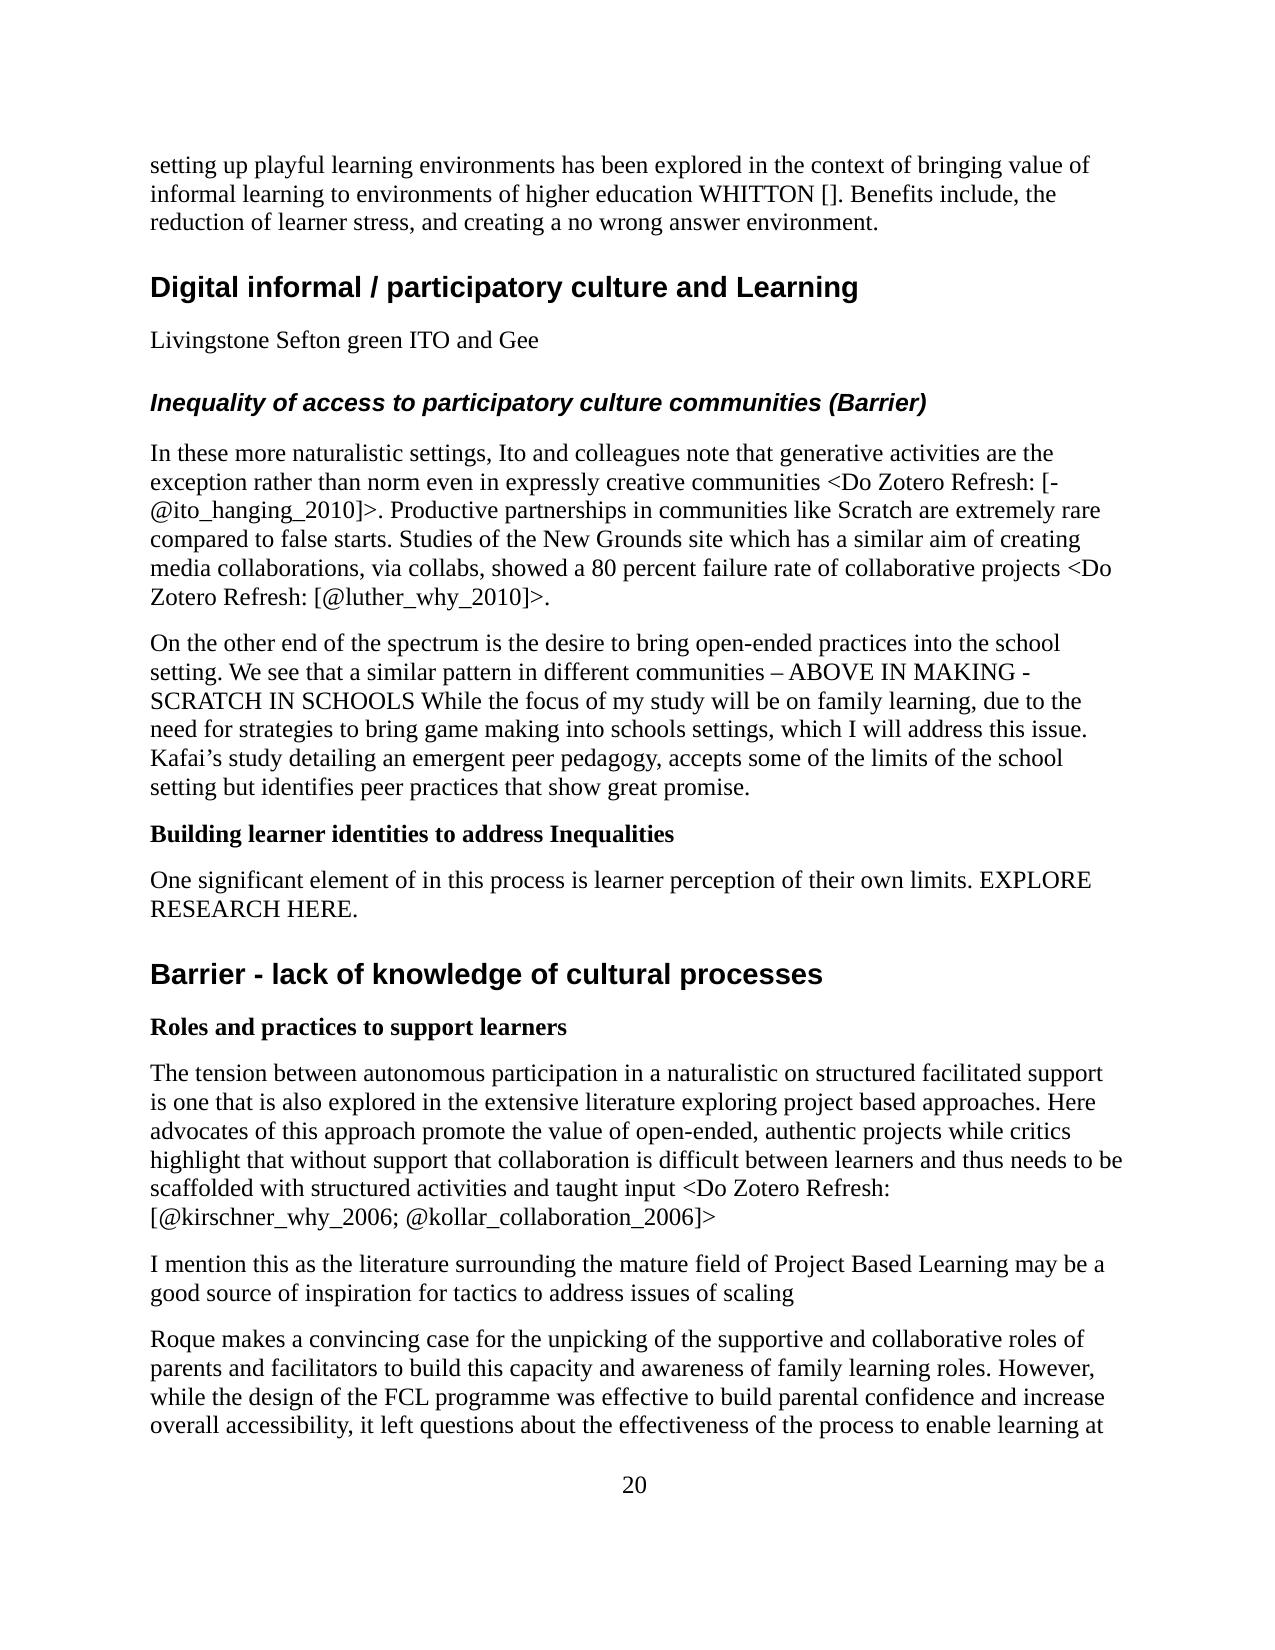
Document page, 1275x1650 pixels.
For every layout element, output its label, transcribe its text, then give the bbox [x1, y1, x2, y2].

text In these more naturalistic settings, Ito and colleagues note that generative activities are the exception rather than norm even in expressly creative communities <Do Zotero Refresh: [-@ito_hanging_2010]>. Productive partnerships in communities like Scratch are extremely rare compared to false starts. Studies of the New Grounds site which has a similar aim of creating media collaborations, via collabs, showed a 80 percent failure rate of collaborative projects <Do Zotero Refresh: [@luther_why_2010]>. [150, 438, 1125, 610]
text On the other end of the spectrum is the desire to bring open-ended practices into the school setting. We see that a similar pattern in different communities – ABOVE IN MAKING - SCRATCH IN SCHOOLS While the focus of my study will be on family learning, due to the need for strategies to bring game making into schools settings, which I will address this issue. Kafai’s study detailing an emergent peer pedagogy, accepts some of the limits of the school setting but identifies peer practices that show great promise. [150, 628, 1125, 801]
subtitle Barrier - lack of knowledge of cultural processes [150, 957, 1125, 990]
subtitle Digital informal / participatory culture and Learning [150, 270, 1125, 304]
text The tension between autonomous participation in a naturalistic on structured facilitated support is one that is also explored in the extensive literature exploring project based approaches. Here advocates of this approach promote the value of open-ended, authentic projects while critics highlight that without support that collaboration is difficult between learners and thus needs to be scaffolded with structured activities and taught input <Do Zotero Refresh: [@kirschner_why_2006; @kollar_collaboration_2006]> [150, 1058, 1125, 1231]
text Building learner identities to address Inequalities [150, 819, 1125, 847]
text Roque makes a convincing case for the unpicking of the supportive and collaborative roles of parents and facilitators to build this capacity and awareness of family learning roles. However, while the design of the FCL programme was effective to build parental confidence and increase overall accessibility, it left questions about the effectiveness of the process to enable learning at [150, 1324, 1125, 1439]
text Livingstone Sefton green ITO and Gee [150, 325, 1125, 354]
text I mention this as the literature surrounding the mature field of Project Based Learning may be a good source of inspiration for tactics to address issues of scaling [150, 1249, 1125, 1306]
subtitle Inequality of access to participatory culture communities (Barrier) [150, 388, 1125, 416]
text One significant element of in this process is learner perception of their own limits. EXPLORE RESEARCH HERE. [150, 865, 1125, 923]
text Roles and practices to support learners [150, 1012, 1125, 1041]
text setting up playful learning environments has been explored in the context of bringing value of informal learning to environments of higher education WHITTON []. Benefits include, the reduction of learner stress, and creating a no wrong answer environment. [150, 150, 1125, 236]
